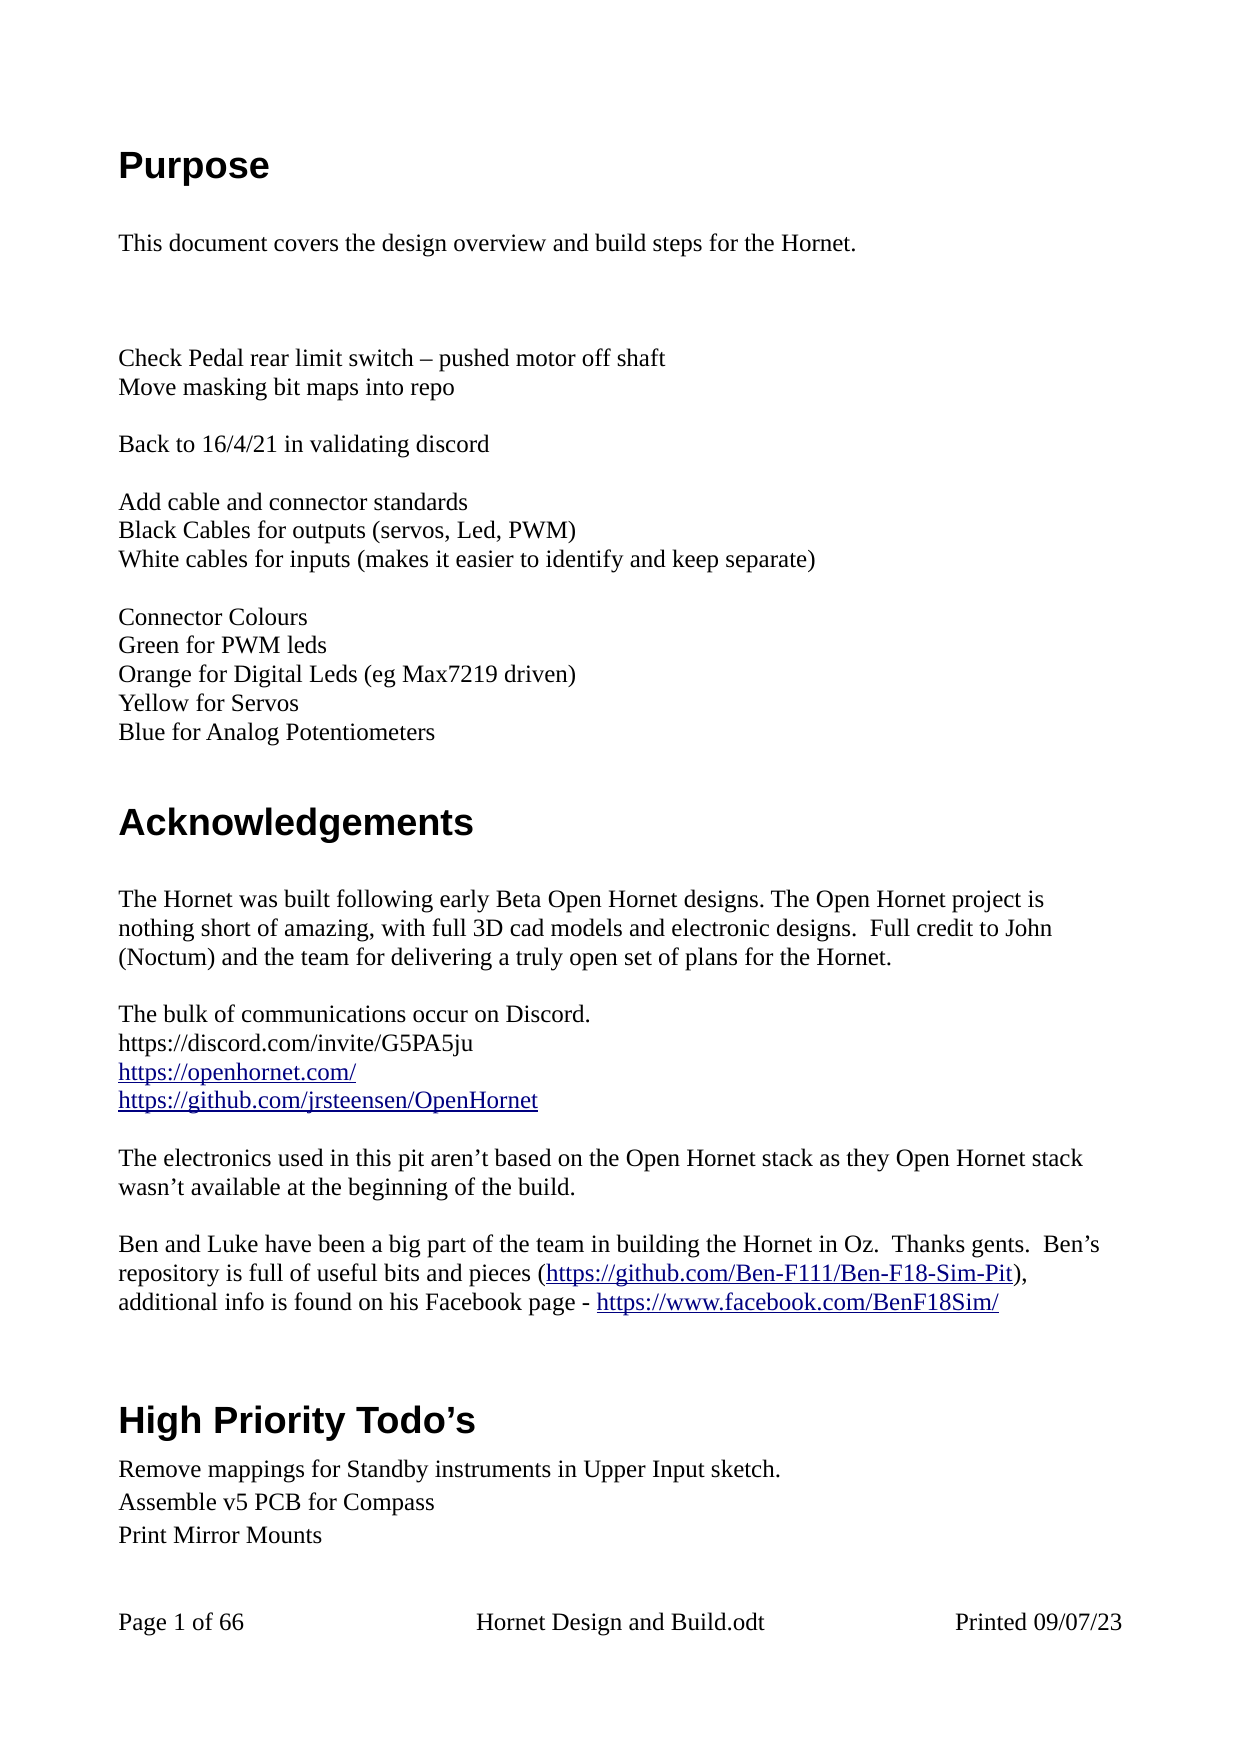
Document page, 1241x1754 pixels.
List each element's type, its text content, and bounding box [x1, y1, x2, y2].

text The Hornet was built following early Beta Open Hornet designs. The Open Hornet project is nothing short of amazing, with full 3D cad models and electronic designs. Full credit to John (Noctum) and the team for delivering a truly open set of plans for the Hornet. [118, 884, 1122, 970]
subtitle Purpose [118, 143, 1122, 187]
text White cables for inputs (makes it easier to identify and keep separate) [118, 544, 1122, 573]
subtitle Acknowledgements [118, 799, 1122, 843]
text Print Mirror Mounts [118, 1520, 1122, 1549]
text Add cable and connector standards [118, 487, 1122, 516]
text The electronics used in this pit aren’t based on the Open Hornet stack as they Open Hornet stack wasn’t available at the beginning of the build. [118, 1143, 1122, 1200]
text Black Cables for outputs (servos, Led, PWM) [118, 516, 1122, 544]
text Ben and Luke have been a big part of the team in building the Hornet in Oz. Thanks gents. Ben’s repository is full of useful bits and pieces (https://github.com/Ben-F111/Ben-F18-Sim-Pit), additional info is found on his Facebook page - https://www.facebook.com/BenF18Sim/ [118, 1229, 1122, 1315]
text Connector Colours [118, 602, 1122, 631]
text Check Pedal rear limit switch – pushed motor off shaft [118, 343, 1122, 372]
subtitle High Priority Todo’s [118, 1398, 1122, 1442]
text Orange for Digital Leds (eg Max7219 driven) [118, 659, 1122, 688]
text Move masking bit maps into repo [118, 372, 1122, 401]
text This document covers the design overview and build steps for the Hornet. [118, 228, 1122, 257]
text Remove mappings for Standby instruments in Upper Input sketch. [118, 1454, 1122, 1483]
text https://openhornet.com/ [118, 1057, 1122, 1085]
text Green for PWM leds [118, 631, 1122, 659]
text Back to 16/4/21 in validating discord [118, 429, 1122, 458]
text https://github.com/jrsteensen/OpenHornet [118, 1085, 1122, 1114]
text The bulk of communications occur on Discord. [118, 999, 1122, 1028]
text https://discord.com/invite/G5PA5ju [118, 1028, 1122, 1057]
text Assemble v5 PCB for Compass [118, 1487, 1122, 1516]
text Yellow for Servos [118, 688, 1122, 717]
text Blue for Analog Potentiometers [118, 717, 1122, 746]
